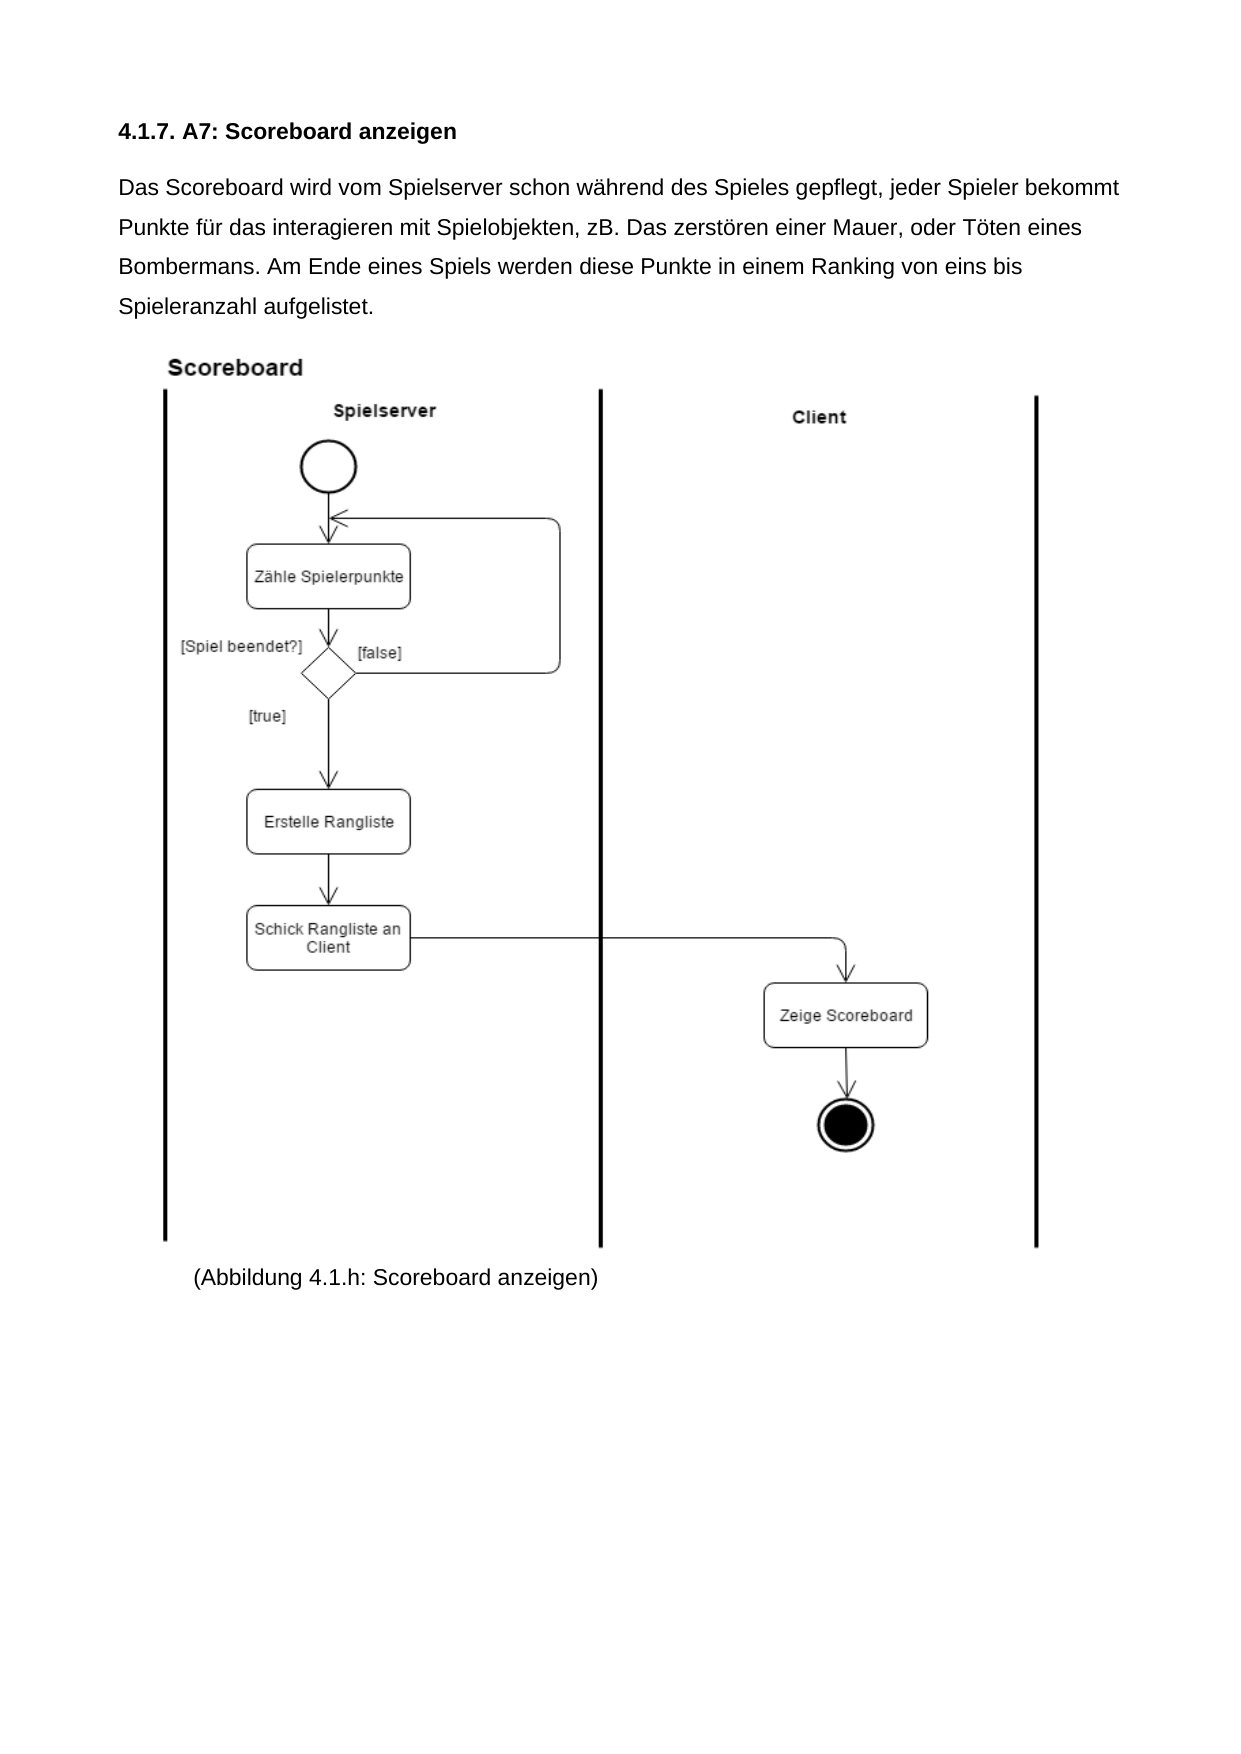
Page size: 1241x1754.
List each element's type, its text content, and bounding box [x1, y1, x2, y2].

text 4.1.7. A7: Scoreboard anzeigen [118, 118, 1122, 144]
text (Abbildung 4.1.h: Scoreboard anzeigen) [118, 349, 1122, 1290]
text Das Scoreboard wird vom Spielserver schon während des Spieles gepflegt, jeder Spieler bekommt Punkte für das interagieren mit Spielobjekten, zB. Das zerstören einer Mauer, oder Töten eines Bombermans. Am Ende eines Spiels werden diese Punkte in einem Ranking von eins bis Spieleranzahl aufgelistet. [118, 174, 1122, 319]
